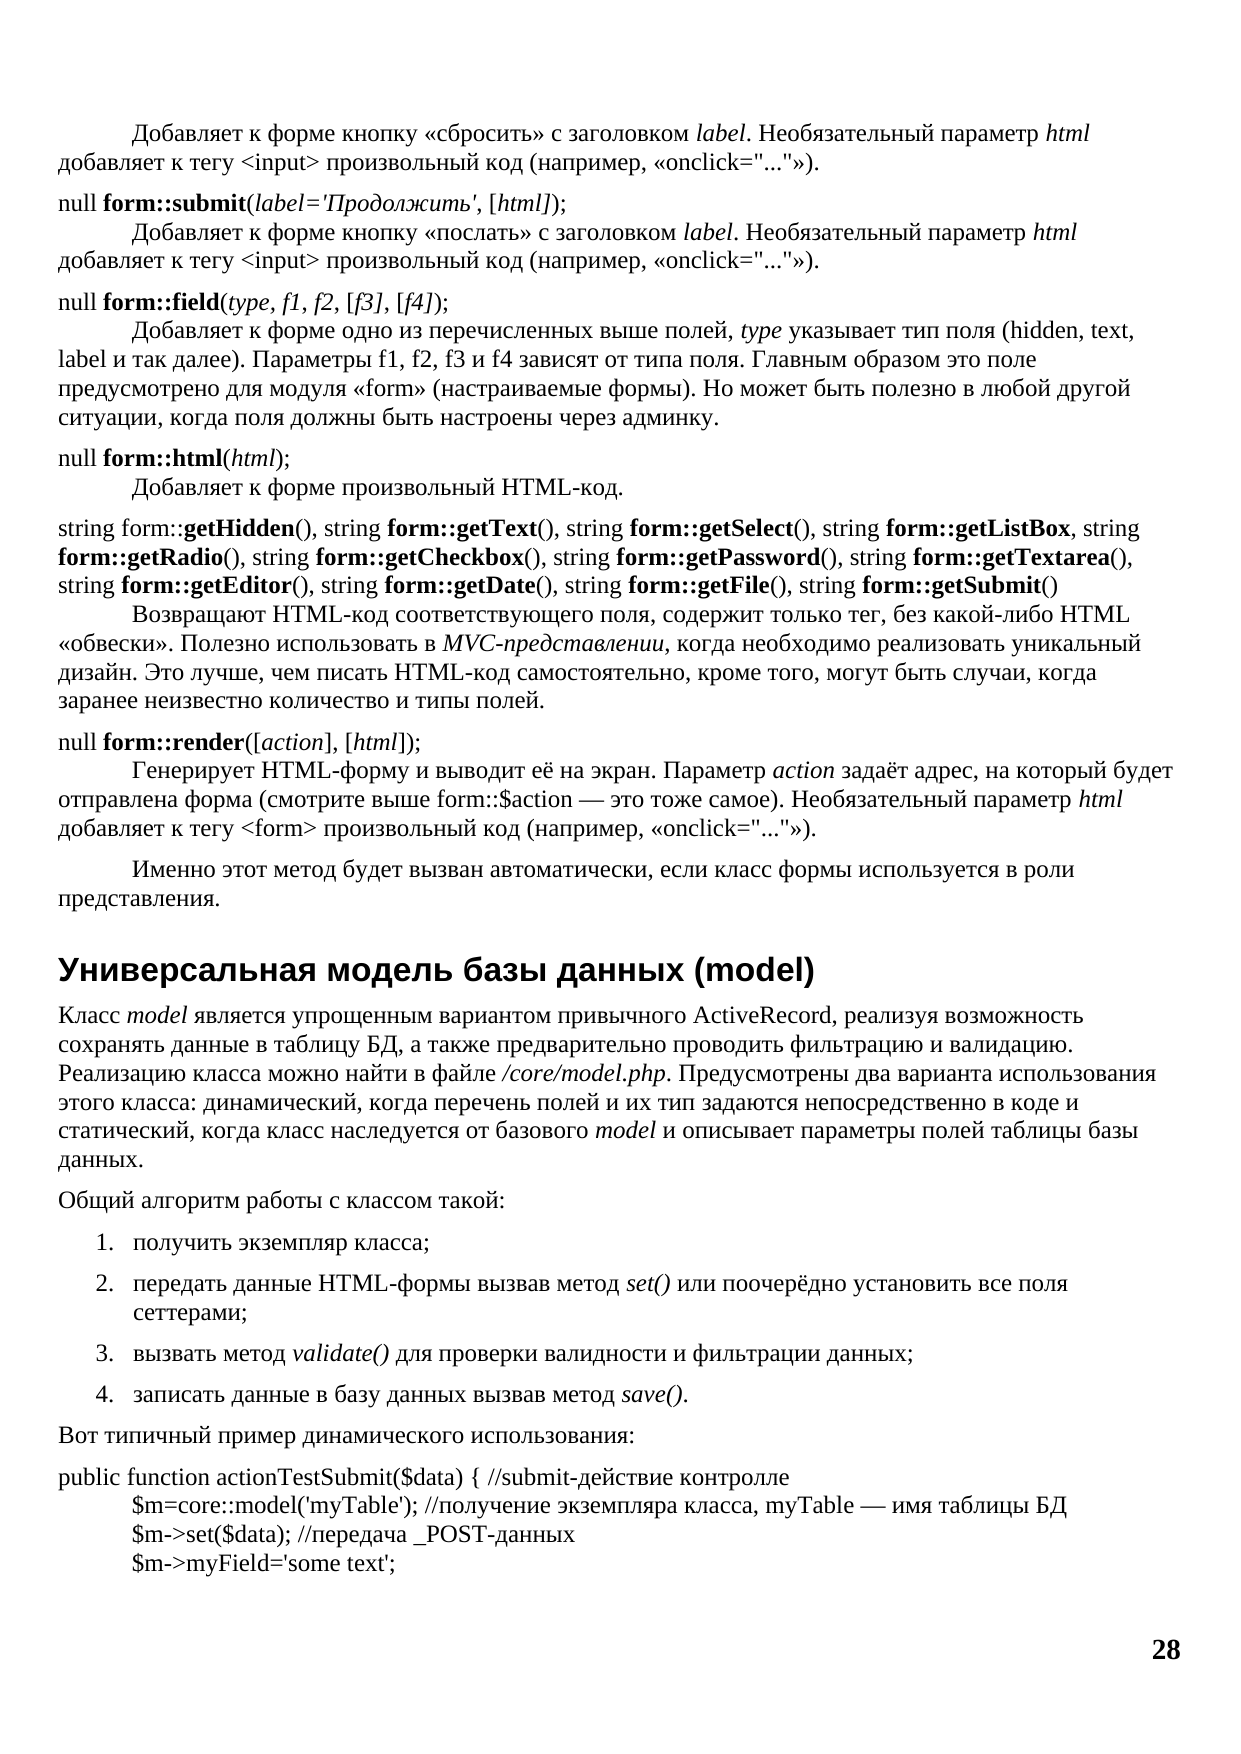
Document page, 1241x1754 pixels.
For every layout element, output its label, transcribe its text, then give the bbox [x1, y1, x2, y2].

text Класс model является упрощенным вариантом привычного ActiveRecord, реализуя возможность сохранять данные в таблицу БД, а также предварительно проводить фильтрацию и валидацию. Реализацию класса можно найти в файле /core/model.php. Предусмотрены два варианта использования этого класса: динамический, когда перечень полей и их тип задаются непосредственно в коде и статический, когда класс наследуется от базового model и описывает параметры полей таблицы базы данных. [58, 1001, 1181, 1173]
list передать данные HTML-формы вызвав метод set() или поочерёдно установить все поля сеттерами; [95, 1268, 1181, 1326]
text Общий алгоритм работы с классом такой: [58, 1186, 1181, 1214]
text null form::submit(label='Продолжить', [html]); Добавляет к форме кнопку «послать» с заголовком label. Необязательный параметр html добавляет к тегу <input> произвольный код (например, «onclick="..."»). [58, 188, 1181, 274]
text null form::html(html); Добавляет к форме произвольный HTML-код. [58, 443, 1181, 501]
text Вот типичный пример динамического использования: [58, 1421, 1181, 1449]
text null form::field(type, f1, f2, [f3], [f4]); Добавляет к форме одно из перечисленных выше полей, type указывает тип поля (hidden, text, label и так далее). Параметры f1, f2, f3 и f4 зависят от типа поля. Главным образом это поле предусмотрено для модуля «form» (настраиваемые формы). Но может быть полезно в любой другой ситуации, когда поля должны быть настроены через админку. [58, 287, 1181, 431]
subtitle Универсальная модель базы данных (model) [58, 949, 1181, 988]
text public function actionTestSubmit($data) { //submit-действие контролле $m=core::model('myTable'); //получение экземпляра класса, myTable — имя таблицы БД $m->set($data); //передача _POST-данных $m->myField='some text'; [58, 1462, 1181, 1577]
list вызвать метод validate() для проверки валидности и фильтрации данных; [95, 1338, 1181, 1367]
text Именно этот метод будет вызван автоматически, если класс формы используется в роли представления. [58, 854, 1181, 912]
list записать данные в базу данных вызвав метод save(). [95, 1379, 1181, 1408]
list получить экземпляр класса; [95, 1227, 1181, 1256]
text string form::getHidden(), string form::getText(), string form::getSelect(), string form::getListBox, string form::getRadio(), string form::getCheckbox(), string form::getPassword(), string form::getTextarea(), string form::getEditor(), string form::getDate(), string form::getFile(), string form::getSubmit() Возвращают HTML-код соответствующего поля, содержит только тег, без какой-либо HTML «обвески». Полезно использовать в MVC-представлении, когда необходимо реализовать уникальный дизайн. Это лучше, чем писать HTML-код самостоятельно, кроме того, могут быть случаи, когда заранее неизвестно количество и типы полей. [58, 513, 1181, 714]
text null form::render([action], [html]); Генерирует HTML-форму и выводит её на экран. Параметр action задаёт адрес, на который будет отправлена форма (смотрите выше form::$action — это тоже самое). Необязательный параметр html добавляет к тегу <form> произвольный код (например, «onclick="..."»). [58, 727, 1181, 842]
text Добавляет к форме кнопку «сбросить» с заголовком label. Необязательный параметр html добавляет к тегу <input> произвольный код (например, «onclick="..."»). [58, 118, 1181, 176]
